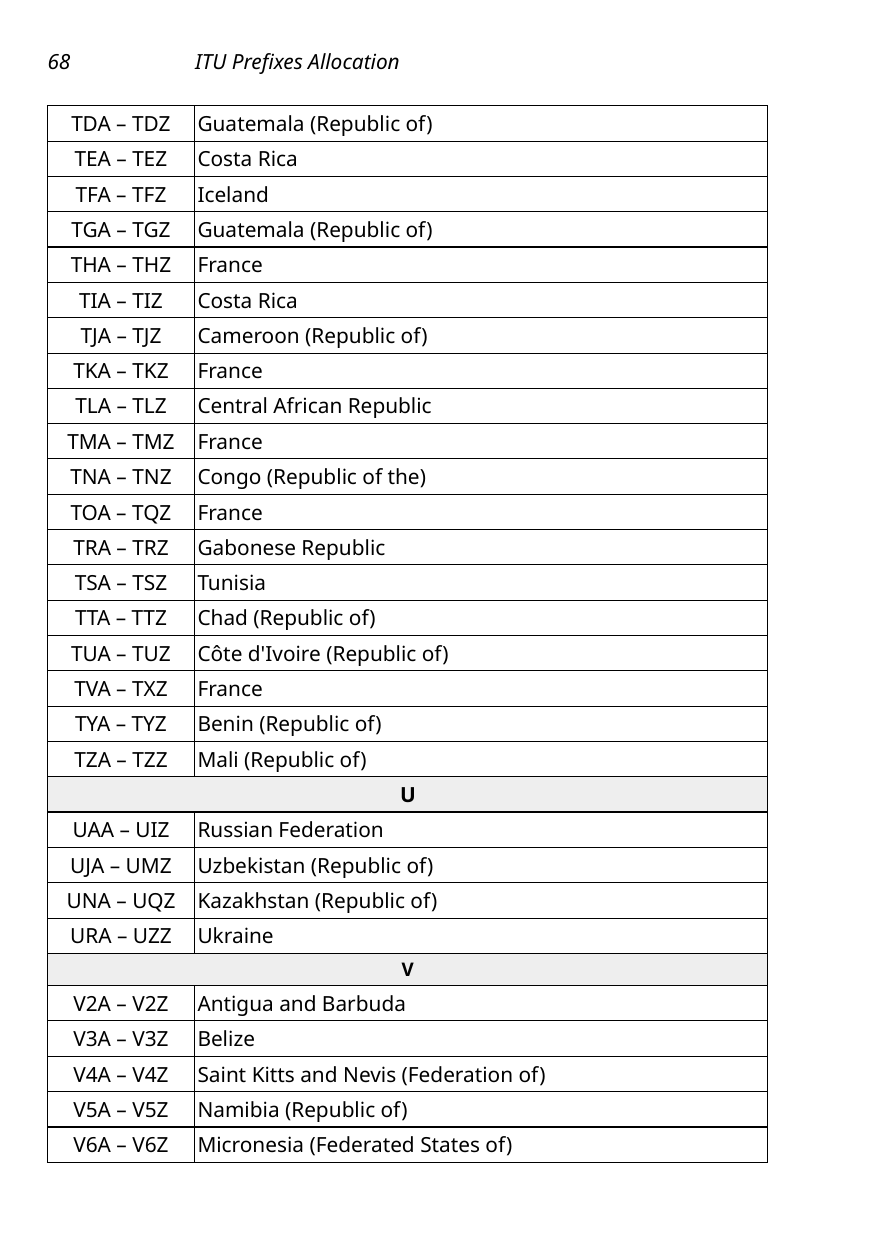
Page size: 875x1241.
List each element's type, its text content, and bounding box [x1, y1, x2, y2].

table_cell UNA – UQZ [48, 883, 194, 917]
table_cell TVA – TXZ [48, 671, 194, 706]
table_cell V6A – V6Z [48, 1128, 194, 1162]
table_cell Tunisia [195, 565, 767, 599]
table_cell Uzbekistan (Republic of) [195, 848, 767, 882]
table_cell France [195, 248, 767, 282]
table_cell Guatemala (Republic of) [195, 106, 767, 141]
table_cell Côte d'Ivoire (Republic of) [195, 636, 767, 670]
table_cell V [48, 954, 767, 985]
table_cell Benin (Republic of) [195, 707, 767, 741]
table_cell Namibia (Republic of) [195, 1092, 767, 1126]
table_cell Costa Rica [195, 283, 767, 317]
table_cell TNA – TNZ [48, 459, 194, 494]
table_cell Ukraine [195, 919, 767, 953]
table_cell TJA – TJZ [48, 318, 194, 352]
table_cell TSA – TSZ [48, 565, 194, 599]
table_cell THA – THZ [48, 248, 194, 282]
table_cell Central African Republic [195, 389, 767, 423]
table_cell TKA – TKZ [48, 354, 194, 388]
table_cell TYA – TYZ [48, 707, 194, 741]
table_cell Congo (Republic of the) [195, 459, 767, 494]
table_cell Kazakhstan (Republic of) [195, 883, 767, 917]
table_cell TUA – TUZ [48, 636, 194, 670]
table_cell Iceland [195, 177, 767, 211]
table_cell Chad (Republic of) [195, 601, 767, 635]
table_cell TGA – TGZ [48, 212, 194, 246]
table_cell France [195, 424, 767, 458]
table_cell V3A – V3Z [48, 1021, 194, 1056]
table_cell Costa Rica [195, 142, 767, 176]
table_cell France [195, 354, 767, 388]
table_cell Gabonese Republic [195, 530, 767, 564]
table_cell TMA – TMZ [48, 424, 194, 458]
table_cell Russian Federation [195, 813, 767, 847]
table_cell TDA – TDZ [48, 106, 194, 141]
table_cell TFA – TFZ [48, 177, 194, 211]
table_cell V5A – V5Z [48, 1092, 194, 1126]
table_cell U [48, 777, 767, 811]
table_cell France [195, 495, 767, 529]
table_cell France [195, 671, 767, 706]
table_cell UJA – UMZ [48, 848, 194, 882]
table_cell TTA – TTZ [48, 601, 194, 635]
table_cell URA – UZZ [48, 919, 194, 953]
table_cell Micronesia (Federated States of) [195, 1128, 767, 1162]
table_cell TEA – TEZ [48, 142, 194, 176]
table_cell TIA – TIZ [48, 283, 194, 317]
table_cell TZA – TZZ [48, 742, 194, 776]
table_cell Guatemala (Republic of) [195, 212, 767, 246]
table_cell TLA – TLZ [48, 389, 194, 423]
table_cell Belize [195, 1021, 767, 1056]
table_cell Mali (Republic of) [195, 742, 767, 776]
table_cell Antigua and Barbuda [195, 986, 767, 1020]
table_cell V4A – V4Z [48, 1057, 194, 1091]
table_cell Cameroon (Republic of) [195, 318, 767, 352]
table_cell TOA – TQZ [48, 495, 194, 529]
table_cell V2A – V2Z [48, 986, 194, 1020]
table_cell TRA – TRZ [48, 530, 194, 564]
table_cell UAA – UIZ [48, 813, 194, 847]
table_cell Saint Kitts and Nevis (Federation of) [195, 1057, 767, 1091]
